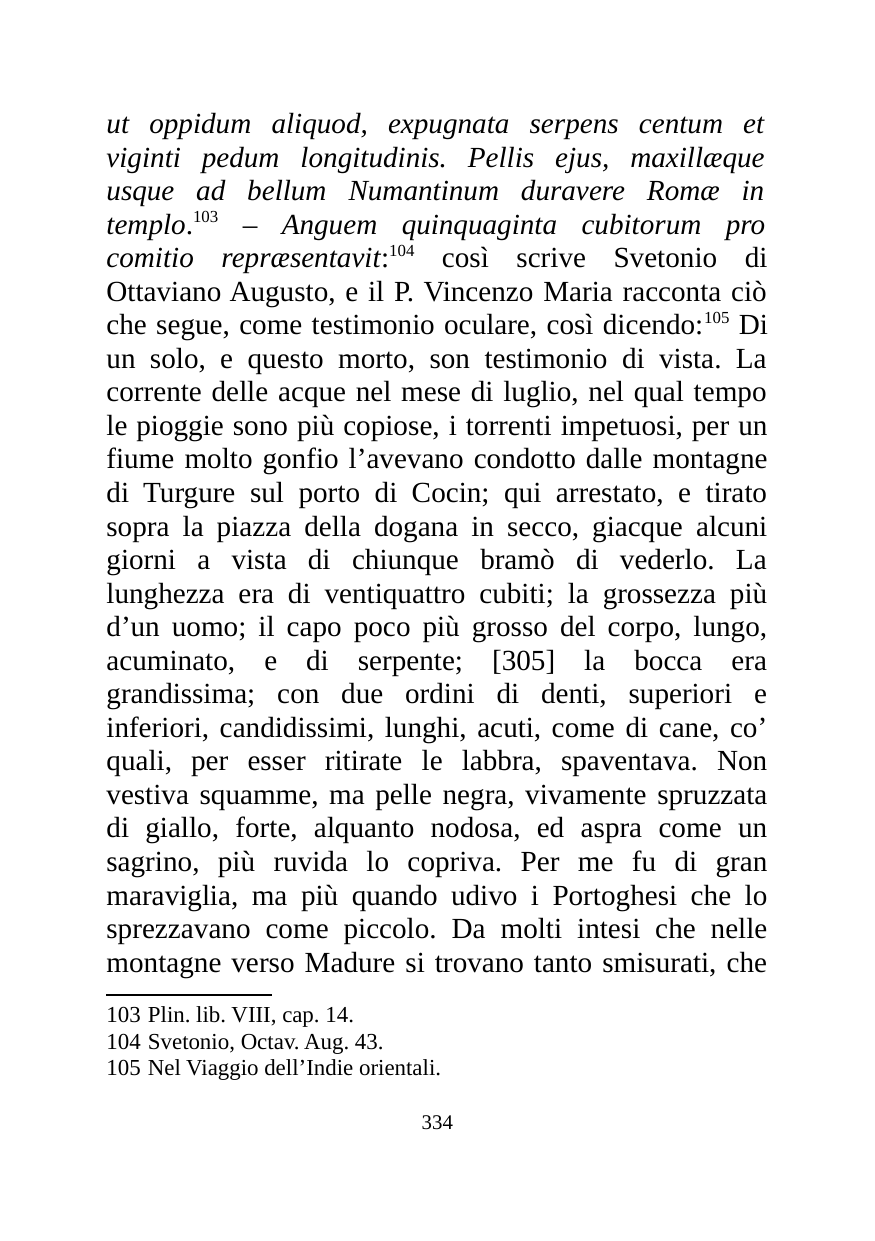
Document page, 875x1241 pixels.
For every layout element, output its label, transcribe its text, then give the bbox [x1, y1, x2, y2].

text Plin. lib. VIII, cap. 14. [106, 1001, 768, 1028]
text Svetonio, Octav. Aug. 43. [106, 1028, 768, 1054]
text ut oppidum aliquod, expugnata serpens centum et viginti pedum longitudinis. Pellis ejus, maxillæque usque ad bellum Numantinum duravere Romæ in templo. – Anguem quinquaginta cubitorum pro comitio repræsentavit: così scrive Svetonio di Ottaviano Augusto, e il P. Vincenzo Maria racconta ciò che segue, come testimonio oculare, così dicendo: Di un solo, e questo morto, son testimonio di vista. La corrente delle acque nel mese di luglio, nel qual tempo le pioggie sono più copiose, i torrenti impetuosi, per un fiume molto gonfio l’avevano condotto dalle montagne di Turgure sul porto di Cocin; qui arrestato, e tirato sopra la piazza della dogana in secco, giacque alcuni giorni a vista di chiunque bramò di vederlo. La lunghezza era di ventiquattro cubiti; la grossezza più d’un uomo; il capo poco più grosso del corpo, lungo, acuminato, e di serpente; [305] la bocca era grandissima; con due ordini di denti, superiori e inferiori, candidissimi, lunghi, acuti, come di cane, co’ quali, per esser ritirate le labbra, spaventava. Non vestiva squamme, ma pelle negra, vivamente spruzzata di giallo, forte, alquanto nodosa, ed aspra come un sagrino, più ruvida lo copriva. Per me fu di gran maraviglia, ma più quando udivo i Portoghesi che lo sprezzavano come piccolo. Da molti intesi che nelle montagne verso Madure si trovano tanto smisurati, che [106, 106, 768, 978]
text Nel Viaggio dell’Indie orientali. [106, 1054, 768, 1080]
